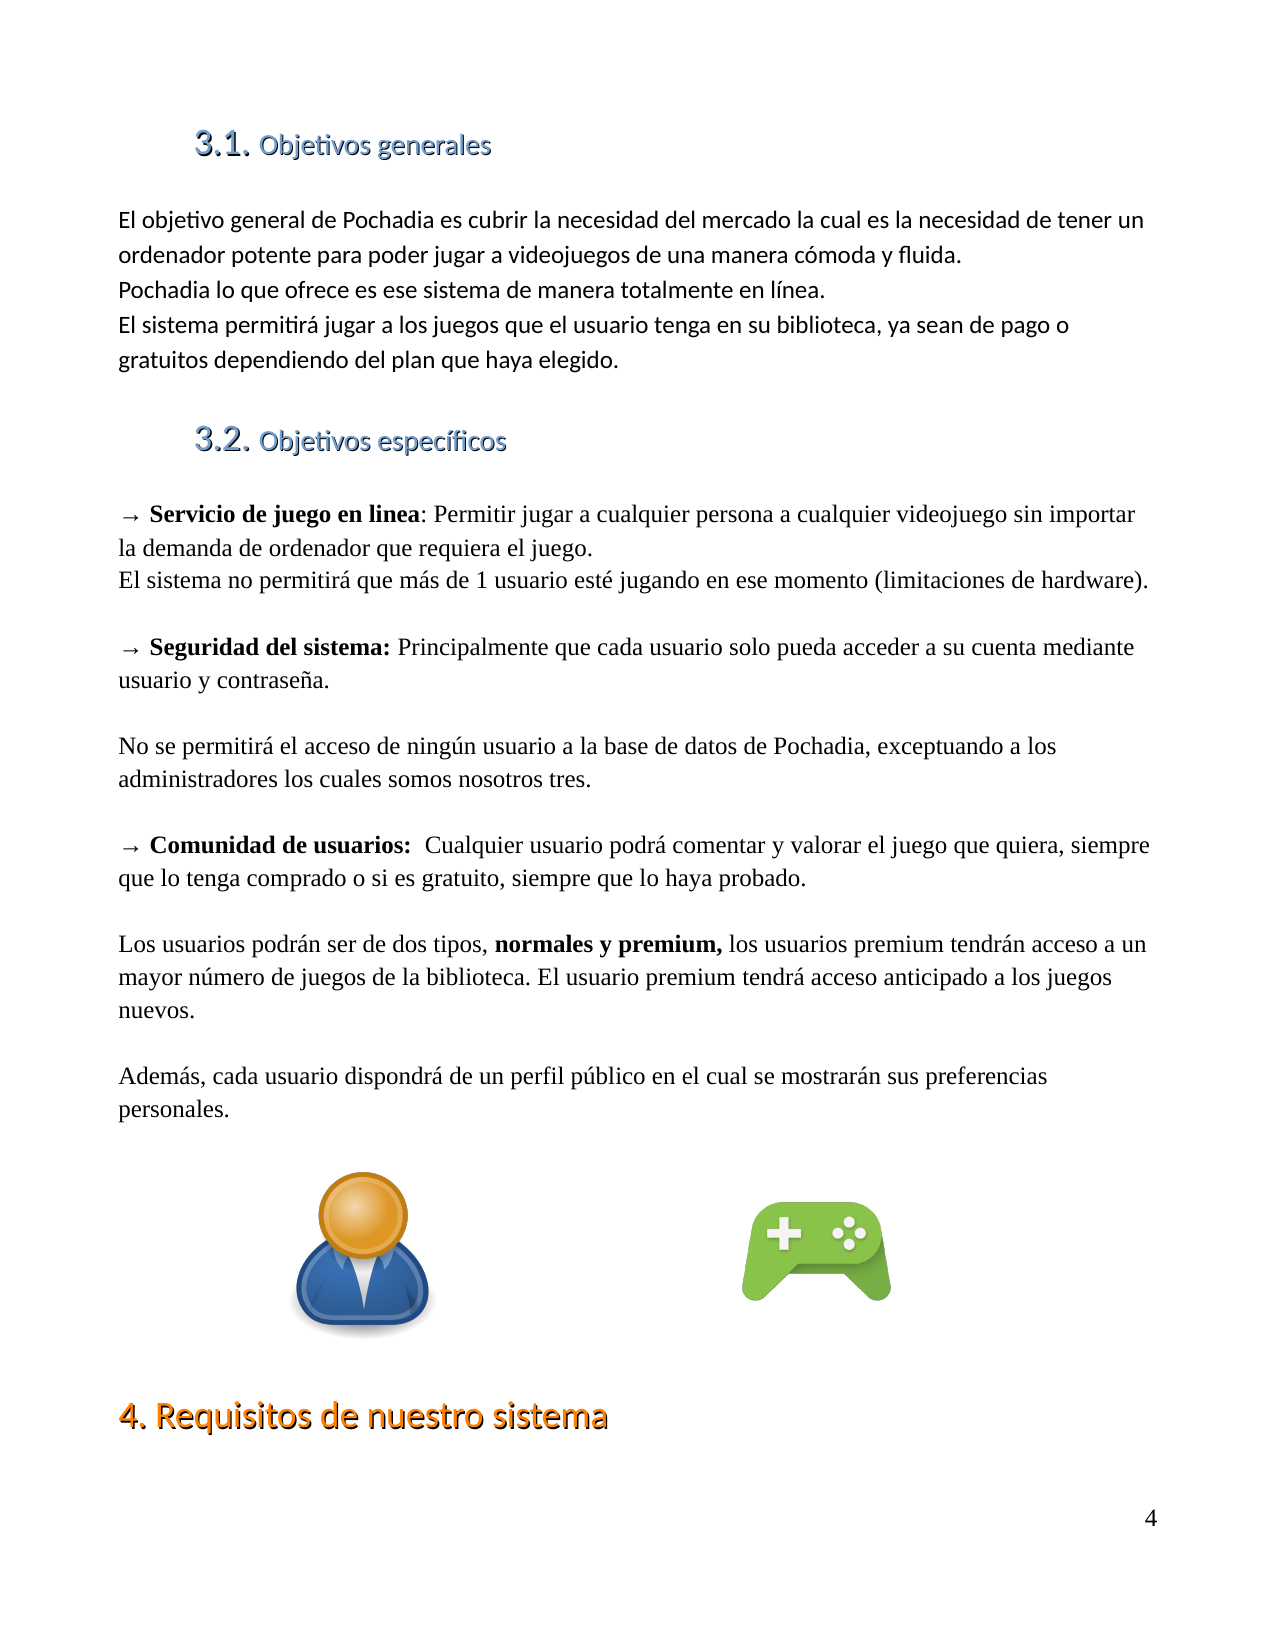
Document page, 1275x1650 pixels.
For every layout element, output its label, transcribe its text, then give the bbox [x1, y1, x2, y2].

text El sistema permitirá jugar a los juegos que el usuario tenga en su biblioteca, ya sean de pago o gratuitos dependiendo del plan que haya elegido. [118, 309, 1157, 374]
text El sistema no permitirá que más de 1 usuario esté jugando en ese momento (limitaciones de hardware). [118, 566, 1157, 594]
picture [268, 1164, 457, 1348]
text 4. Requisitos de nuestro sistema [118, 1391, 1157, 1437]
text → Comunidad de usuarios: Cualquier usuario podrá comentar y valorar el juego que quiera, siempre que lo tenga comprado o si es gratuito, siempre que lo haya probado. [118, 830, 1157, 892]
picture [739, 1177, 894, 1326]
text 3.2. Objetivos específicos [118, 414, 1157, 460]
text Pochadia lo que ofrece es ese sistema de manera totalmente en línea. [118, 274, 1157, 304]
text 3.1. Objetivos generales [118, 118, 1157, 164]
text El objetivo general de Pochadia es cubrir la necesidad del mercado la cual es la necesidad de tener un ordenador potente para poder jugar a videojuegos de una manera cómoda y fluida. [118, 204, 1157, 269]
text → Seguridad del sistema: Principalmente que cada usuario solo pueda acceder a su cuenta mediante usuario y contraseña. [118, 632, 1157, 693]
text → Servicio de juego en linea: Permitir jugar a cualquier persona a cualquier videojuego sin importar la demanda de ordenador que requiera el juego. [118, 499, 1157, 561]
text No se permitirá el acceso de ningún usuario a la base de datos de Pochadia, exceptuando a los administradores los cuales somos nosotros tres. [118, 731, 1157, 792]
text Los usuarios podrán ser de dos tipos, normales y premium, los usuarios premium tendrán acceso a un mayor número de juegos de la biblioteca. El usuario premium tendrá acceso anticipado a los juegos nuevos. [118, 929, 1157, 1024]
text Además, cada usuario dispondrá de un perfil público en el cual se mostrarán sus preferencias personales. [118, 1061, 1157, 1123]
